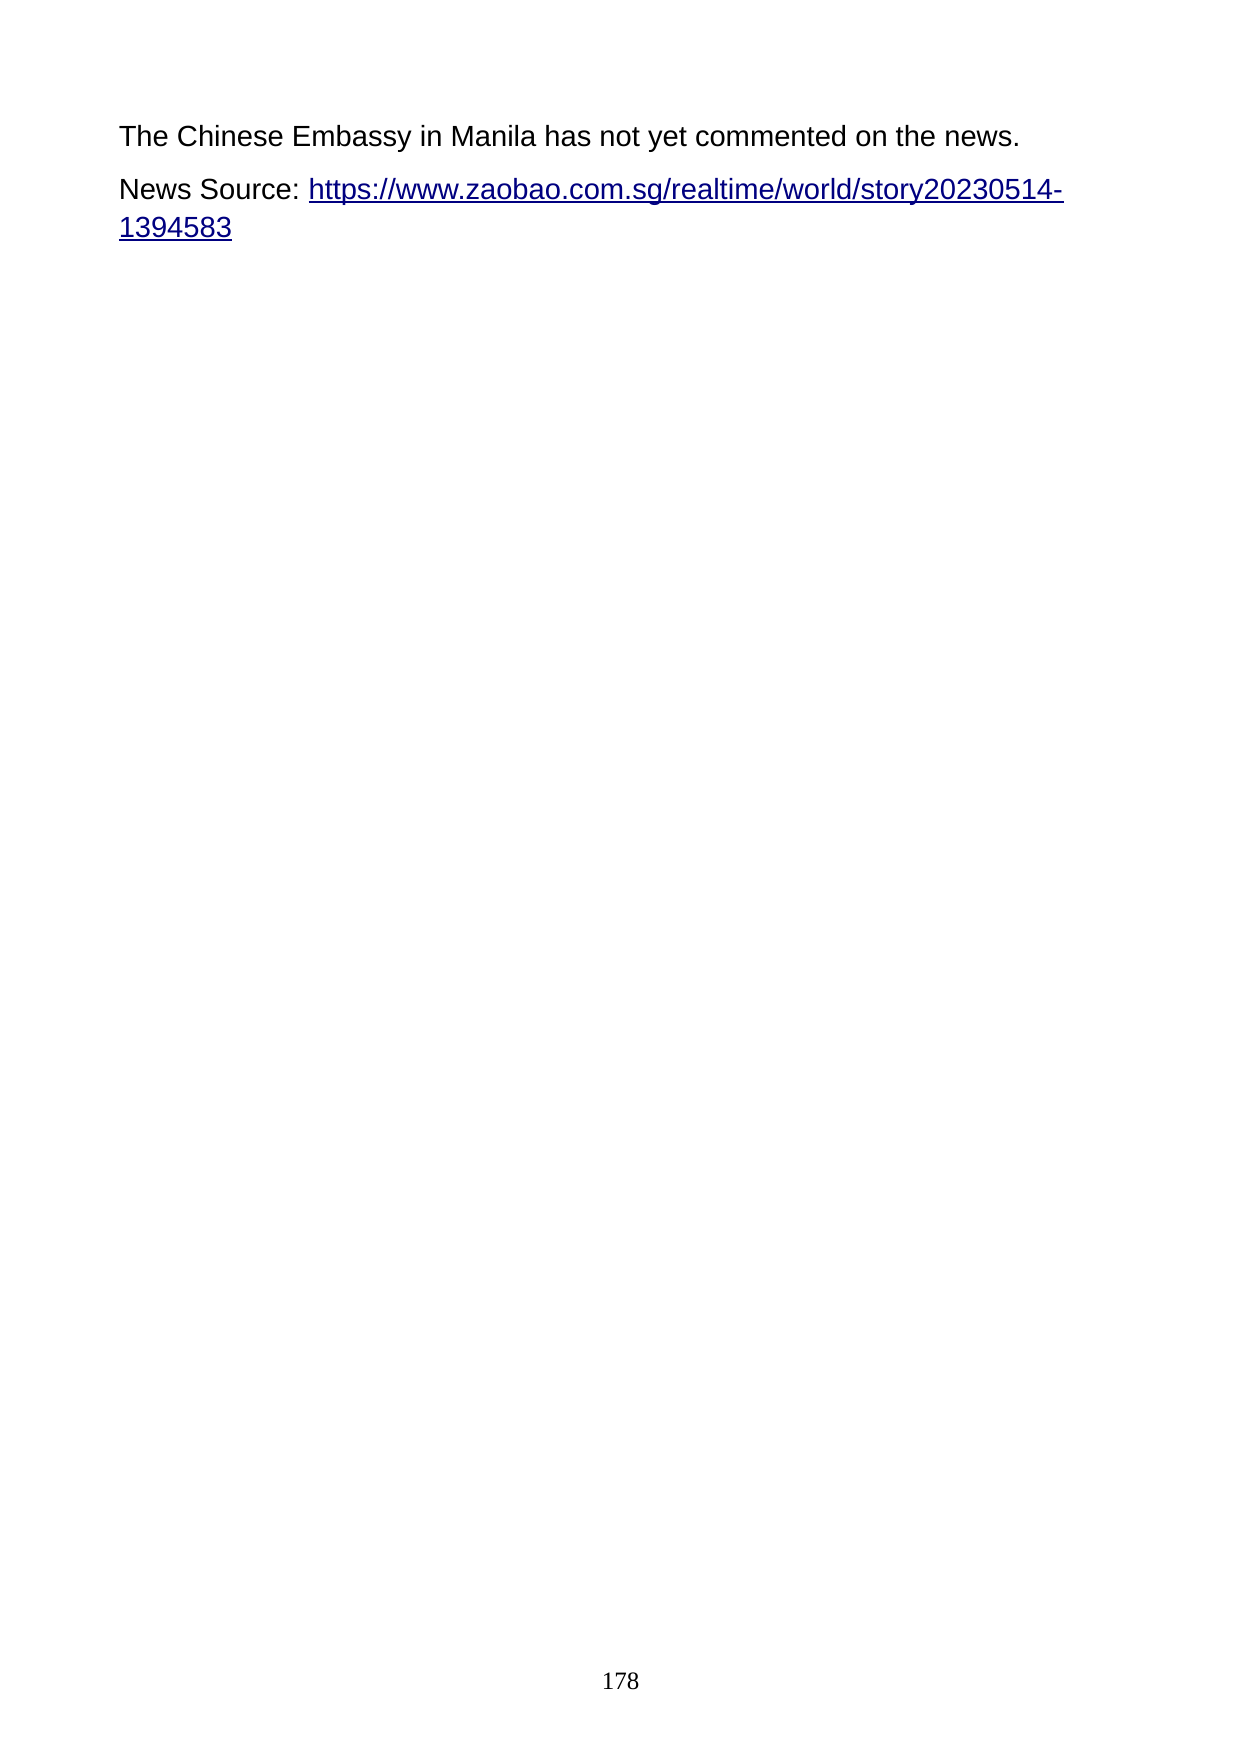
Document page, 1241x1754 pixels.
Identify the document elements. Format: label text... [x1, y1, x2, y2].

text The Chinese Embassy in Manila has not yet commented on the news. [118, 118, 1122, 152]
text News Source: https://www.zaobao.com.sg/realtime/world/story20230514-1394583 [118, 172, 1122, 244]
